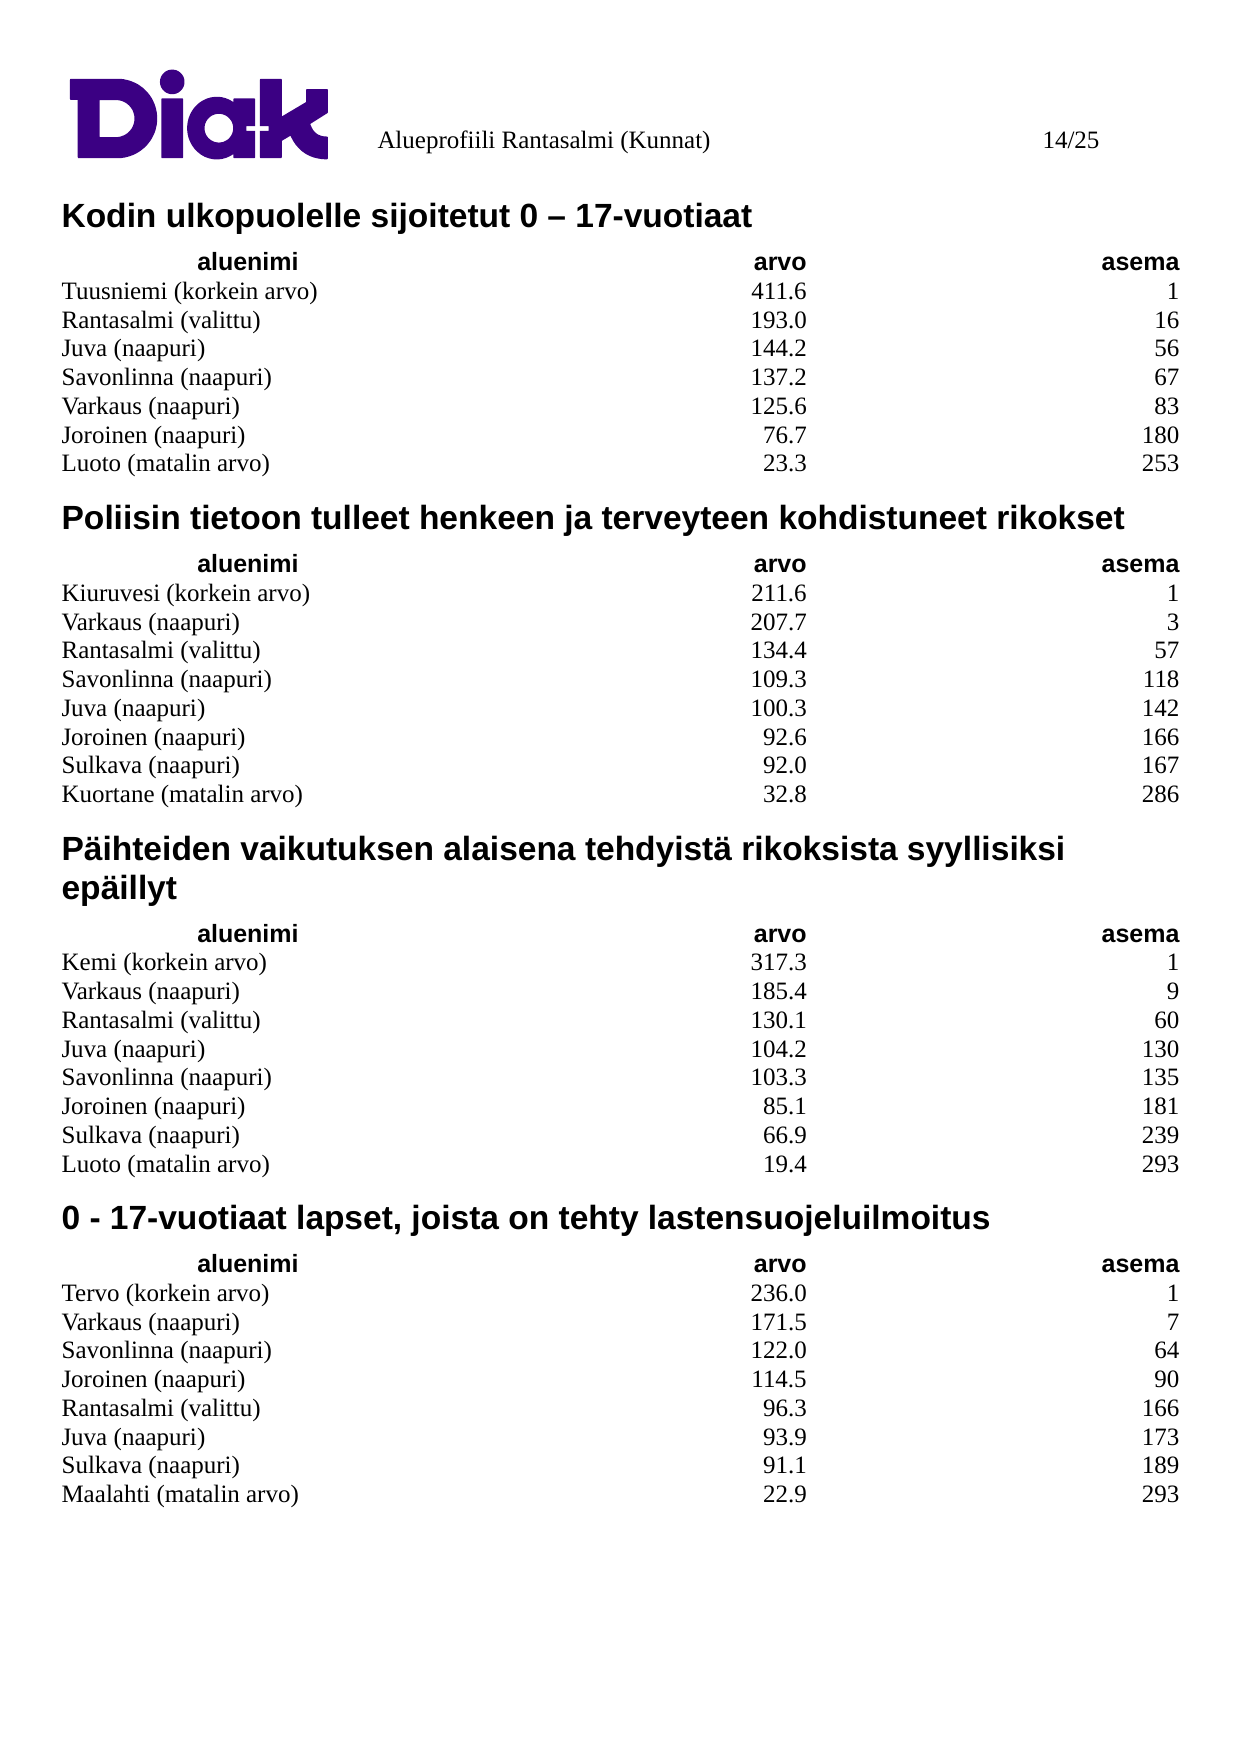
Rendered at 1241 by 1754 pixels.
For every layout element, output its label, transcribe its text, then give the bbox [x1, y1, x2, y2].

table_cell 83 [806, 391, 1179, 420]
table_cell 166 [806, 722, 1179, 751]
table_cell 7 [806, 1307, 1179, 1336]
subtitle Päihteiden vaikutuksen alaisena tehdyistä rikoksista syyllisiksi epäillyt [61, 829, 1179, 906]
table_cell Rantasalmi (valittu) [61, 305, 434, 333]
table_cell Sulkava (naapuri) [61, 751, 434, 779]
table_cell 411.6 [434, 276, 806, 305]
table_cell 32.8 [434, 779, 806, 808]
table_cell Joroinen (naapuri) [61, 420, 434, 448]
table_header aluenimi [61, 247, 434, 276]
table_header arvo [434, 919, 806, 947]
table_cell 109.3 [434, 664, 806, 693]
table_cell Sulkava (naapuri) [61, 1451, 434, 1479]
table_header asema [806, 1249, 1179, 1278]
table_cell 23.3 [434, 449, 806, 477]
table_cell 93.9 [434, 1422, 806, 1451]
table_cell Varkaus (naapuri) [61, 976, 434, 1005]
table_header asema [806, 919, 1179, 947]
table_cell Tuusniemi (korkein arvo) [61, 276, 434, 305]
table_cell 85.1 [434, 1091, 806, 1120]
table_cell 207.7 [434, 607, 806, 636]
table_cell 173 [806, 1422, 1179, 1451]
table_cell Maalahti (matalin arvo) [61, 1479, 434, 1508]
table_cell 180 [806, 420, 1179, 448]
table_cell 1 [806, 1278, 1179, 1307]
table_cell 104.2 [434, 1034, 806, 1062]
table_cell Savonlinna (naapuri) [61, 1063, 434, 1091]
table_cell 211.6 [434, 578, 806, 607]
table_cell 137.2 [434, 362, 806, 391]
table_cell 135 [806, 1063, 1179, 1091]
table_header aluenimi [61, 549, 434, 578]
table_cell Luoto (matalin arvo) [61, 449, 434, 477]
table_cell Joroinen (naapuri) [61, 1364, 434, 1393]
table_cell 114.5 [434, 1364, 806, 1393]
table_cell 142 [806, 693, 1179, 722]
table_cell Savonlinna (naapuri) [61, 1336, 434, 1364]
table_cell 189 [806, 1451, 1179, 1479]
table_cell 286 [806, 779, 1179, 808]
table_cell 144.2 [434, 334, 806, 362]
table_cell Rantasalmi (valittu) [61, 1393, 434, 1422]
table_header aluenimi [61, 919, 434, 947]
table_cell 236.0 [434, 1278, 806, 1307]
table_cell 193.0 [434, 305, 806, 333]
table_header arvo [434, 1249, 806, 1278]
table_cell Juva (naapuri) [61, 693, 434, 722]
table_cell 3 [806, 607, 1179, 636]
table_cell 100.3 [434, 693, 806, 722]
table_header asema [806, 247, 1179, 276]
table_cell 57 [806, 636, 1179, 664]
table_cell 103.3 [434, 1063, 806, 1091]
table_cell 171.5 [434, 1307, 806, 1336]
table_cell Juva (naapuri) [61, 334, 434, 362]
table_cell 122.0 [434, 1336, 806, 1364]
subtitle 0 - 17-vuotiaat lapset, joista on tehty lastensuojeluilmoitus [61, 1198, 1179, 1237]
table_cell 76.7 [434, 420, 806, 448]
table_cell 125.6 [434, 391, 806, 420]
table_cell 22.9 [434, 1479, 806, 1508]
table_cell 293 [806, 1479, 1179, 1508]
table_cell 317.3 [434, 948, 806, 976]
table_cell 66.9 [434, 1120, 806, 1149]
table_cell 185.4 [434, 976, 806, 1005]
table_cell 91.1 [434, 1451, 806, 1479]
table_cell 16 [806, 305, 1179, 333]
table_cell 67 [806, 362, 1179, 391]
table_cell 293 [806, 1149, 1179, 1177]
table_cell 56 [806, 334, 1179, 362]
table_cell Varkaus (naapuri) [61, 391, 434, 420]
table_cell Savonlinna (naapuri) [61, 362, 434, 391]
table_cell Juva (naapuri) [61, 1422, 434, 1451]
table_cell Kiuruvesi (korkein arvo) [61, 578, 434, 607]
table_cell 1 [806, 948, 1179, 976]
table_cell Joroinen (naapuri) [61, 722, 434, 751]
table_cell 181 [806, 1091, 1179, 1120]
table_cell 253 [806, 449, 1179, 477]
table_cell 9 [806, 976, 1179, 1005]
table_cell Varkaus (naapuri) [61, 1307, 434, 1336]
table_cell 92.0 [434, 751, 806, 779]
table_cell Kuortane (matalin arvo) [61, 779, 434, 808]
table_cell 118 [806, 664, 1179, 693]
table_cell Rantasalmi (valittu) [61, 1005, 434, 1034]
table_cell 60 [806, 1005, 1179, 1034]
table_cell 130 [806, 1034, 1179, 1062]
table_cell Savonlinna (naapuri) [61, 664, 434, 693]
table_cell 239 [806, 1120, 1179, 1149]
table_header arvo [434, 549, 806, 578]
table_header arvo [434, 247, 806, 276]
table_cell Kemi (korkein arvo) [61, 948, 434, 976]
table_cell Rantasalmi (valittu) [61, 636, 434, 664]
table_cell 96.3 [434, 1393, 806, 1422]
table_cell 64 [806, 1336, 1179, 1364]
table_header asema [806, 549, 1179, 578]
subtitle Kodin ulkopuolelle sijoitetut 0 – 17-vuotiaat [61, 196, 1179, 235]
table_cell Luoto (matalin arvo) [61, 1149, 434, 1177]
table_cell 166 [806, 1393, 1179, 1422]
table_cell 92.6 [434, 722, 806, 751]
table_cell 90 [806, 1364, 1179, 1393]
table_header aluenimi [61, 1249, 434, 1278]
table_cell 130.1 [434, 1005, 806, 1034]
table_cell Juva (naapuri) [61, 1034, 434, 1062]
table_cell 1 [806, 578, 1179, 607]
subtitle Poliisin tietoon tulleet henkeen ja terveyteen kohdistuneet rikokset [61, 498, 1179, 537]
table_cell 134.4 [434, 636, 806, 664]
table_cell Sulkava (naapuri) [61, 1120, 434, 1149]
table_cell 1 [806, 276, 1179, 305]
table_cell Joroinen (naapuri) [61, 1091, 434, 1120]
table_cell 167 [806, 751, 1179, 779]
table_cell Tervo (korkein arvo) [61, 1278, 434, 1307]
table_cell 19.4 [434, 1149, 806, 1177]
table_cell Varkaus (naapuri) [61, 607, 434, 636]
